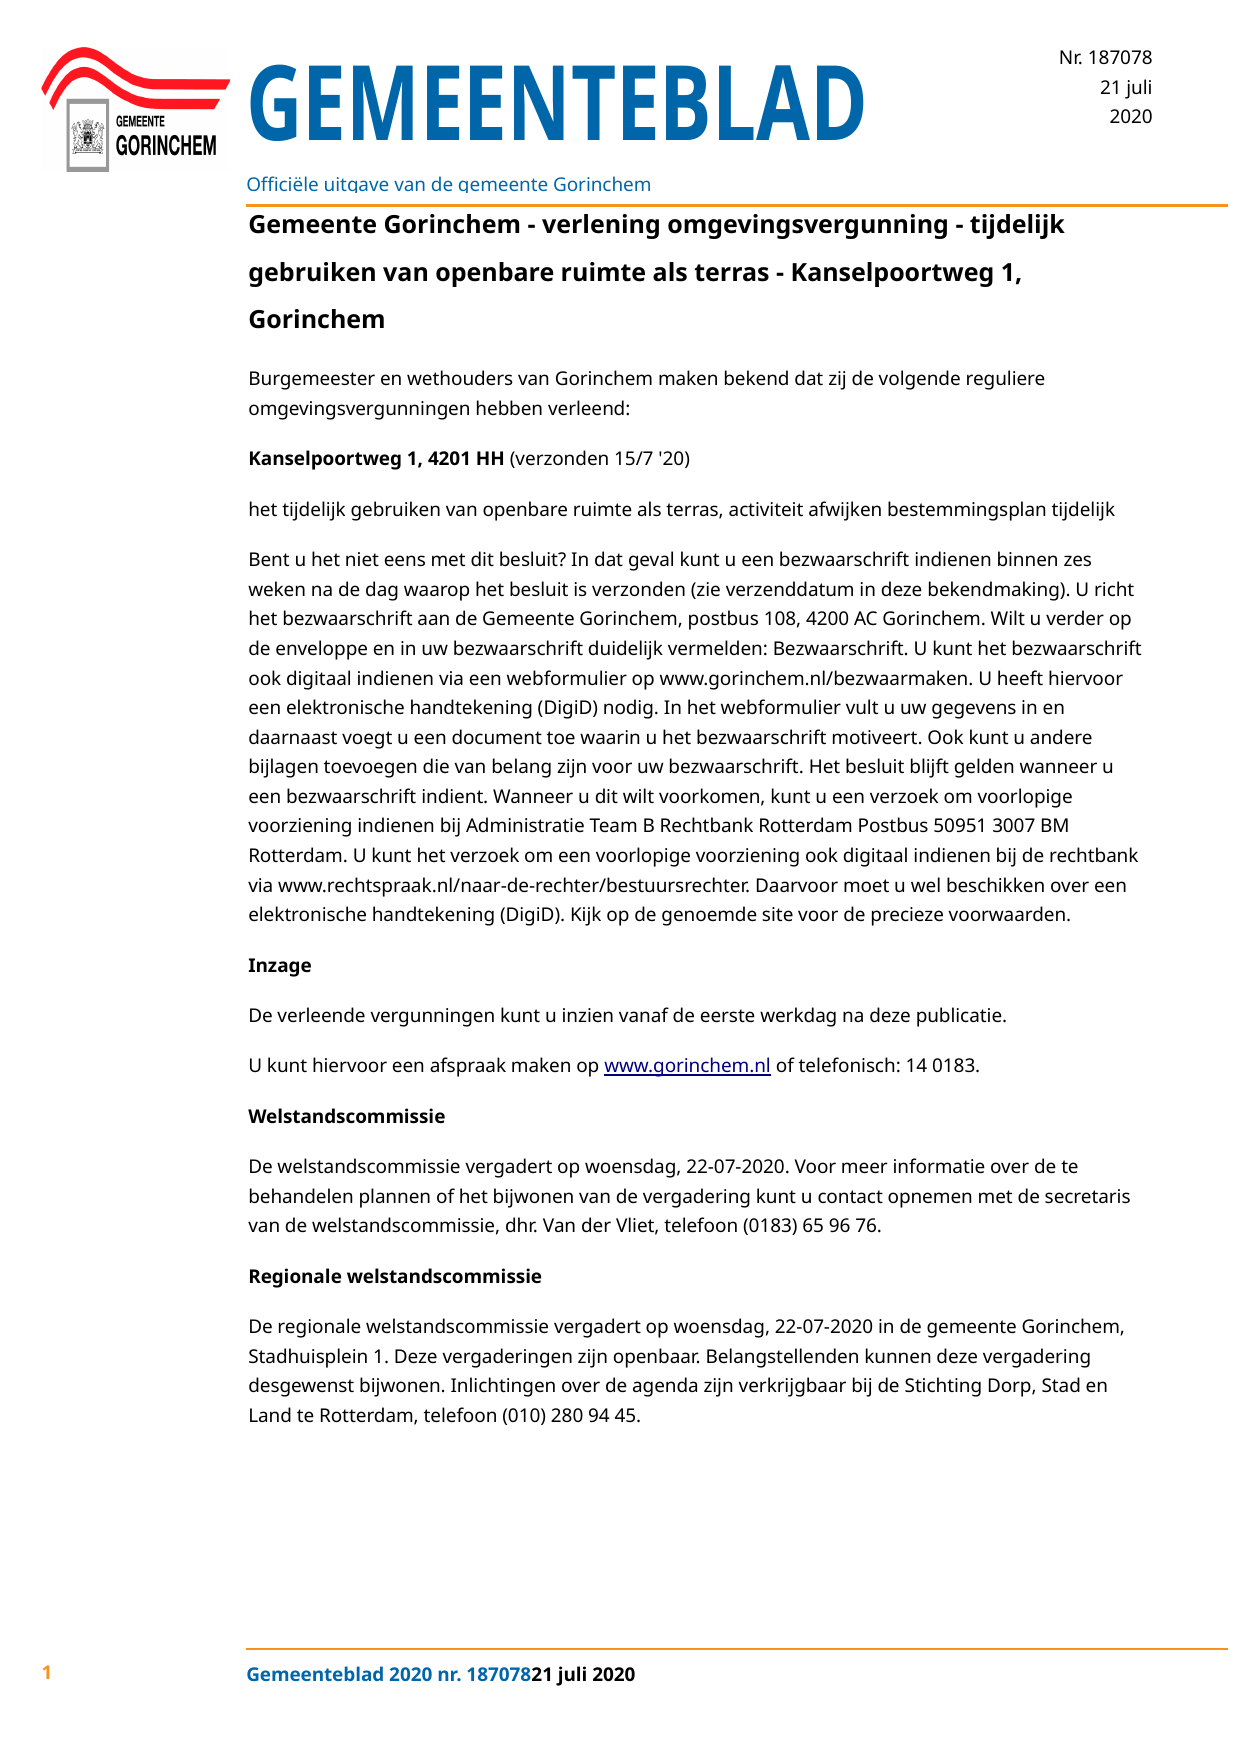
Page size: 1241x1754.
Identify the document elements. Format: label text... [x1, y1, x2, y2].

text De regionale welstandscommissie vergadert op woensdag, 22-07-2020 in de gemeente Gorinchem, Stadhuisplein 1. Deze vergaderingen zijn openbaar. Belangstellenden kunnen deze vergadering desgewenst bijwonen. Inlichtingen over de agenda zijn verkrijgbaar bij de Stichting Dorp, Stad en Land te Rotterdam, telefoon (010) 280 94 45. [248, 1313, 1152, 1428]
text Gemeente Gorinchem - verlening omgevingsvergunning - tijdelijk gebruiken van openbare ruimte als terras - Kanselpoortweg 1, Gorinchem [248, 207, 1152, 336]
text Inzage [248, 952, 1152, 977]
text Bent u het niet eens met dit besluit? In dat geval kunt u een bezwaarschrift indienen binnen zes weken na de dag waarop het besluit is verzonden (zie verzenddatum in deze bekendmaking). U richt het bezwaarschrift aan de Gemeente Gorinchem, postbus 108, 4200 AC Gorinchem. Wilt u verder op de enveloppe en in uw bezwaarschrift duidelijk vermelden: Bezwaarschrift. U kunt het bezwaarschrift ook digitaal indienen via een webformulier op www.gorinchem.nl/bezwaarmaken. U heeft hiervoor een elektronische handtekening (DigiD) nodig. In het webformulier vult u uw gegevens in en daarnaast voegt u een document toe waarin u het bezwaarschrift motiveert. Ook kunt u andere bijlagen toevoegen die van belang zijn voor uw bezwaarschrift. Het besluit blijft gelden wanneer u een bezwaarschrift indient. Wanneer u dit wilt voorkomen, kunt u een verzoek om voorlopige voorziening indienen bij Administratie Team B Rechtbank Rotterdam Postbus 50951 3007 BM Rotterdam. U kunt het verzoek om een voorlopige voorziening ook digitaal indienen bij de rechtbank via www.rechtspraak.nl/naar-de-rechter/bestuursrechter. Daarvoor moet u wel beschikken over een elektronische handtekening (DigiD). Kijk op de genoemde site voor de precieze voorwaarden. [248, 546, 1152, 927]
picture [41, 47, 231, 172]
text het tijdelijk gebruiken van openbare ruimte als terras, activiteit afwijken bestemmingsplan tijdelijk [248, 496, 1152, 522]
text Welstandscommissie [248, 1103, 1152, 1129]
text Regionale welstandscommissie [248, 1263, 1152, 1289]
text U kunt hiervoor een afspraak maken op www.gorinchem.nl of telefonisch: 14 0183. [248, 1053, 1152, 1078]
text De verleende vergunningen kunt u inzien vanaf de eerste werkdag na deze publicatie. [248, 1002, 1152, 1028]
text Kanselpoortweg 1, 4201 HH (verzonden 15/7 '20) [248, 446, 1152, 471]
text De welstandscommissie vergadert op woensdag, 22-07-2020. Voor meer informatie over de te behandelen plannen of het bijwonen van de vergadering kunt u contact opnemen met de secretaris van de welstandscommissie, dhr. Van der Vliet, telefoon (0183) 65 96 76. [248, 1153, 1152, 1238]
text Burgemeester en wethouders van Gorinchem maken bekend dat zij de volgende reguliere omgevingsvergunningen hebben verleend: [248, 366, 1152, 421]
